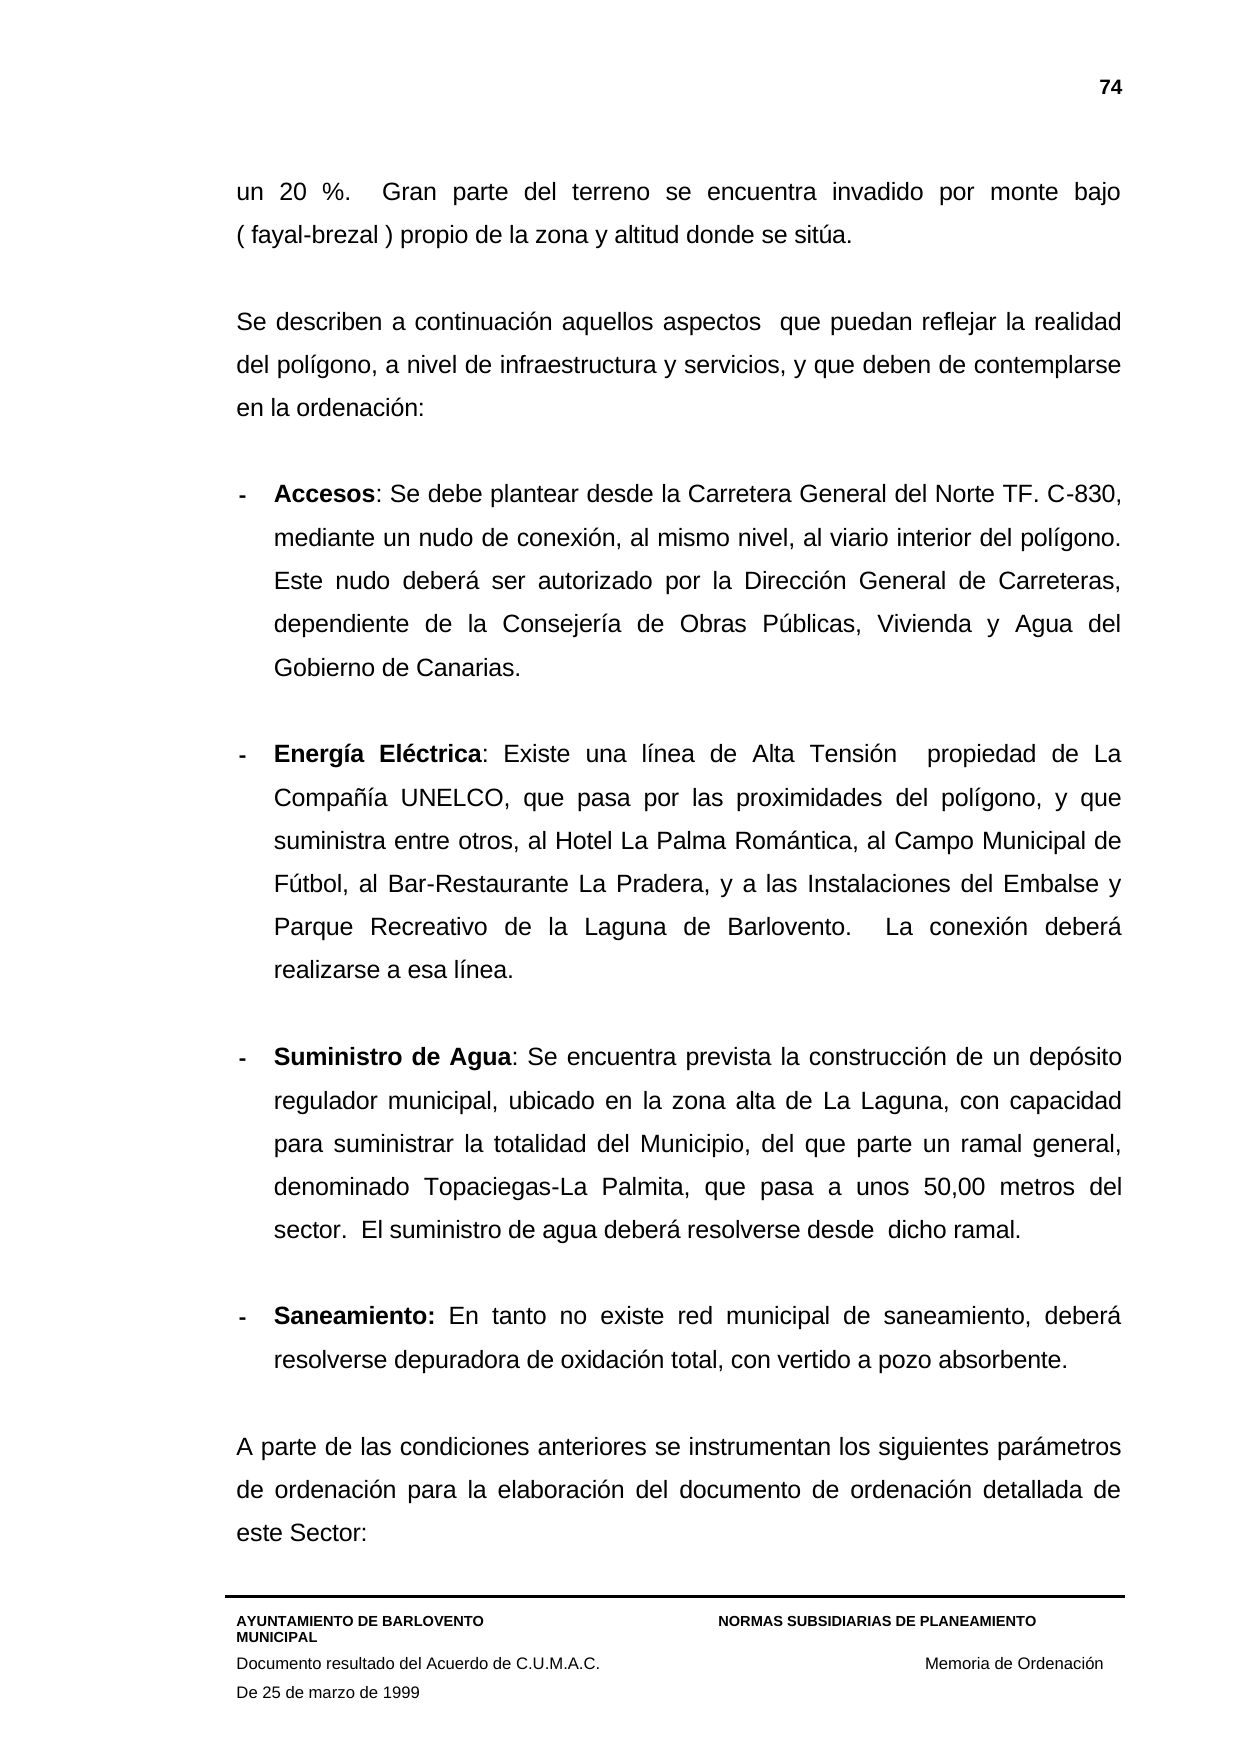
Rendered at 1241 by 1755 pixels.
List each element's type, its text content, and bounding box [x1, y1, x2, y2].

text Se describen a continuación aquellos aspectos que puedan reflejar la realidad del polígono, a nivel de infraestructura y servicios, y que deben de contemplarse en la ordenación: [236, 307, 1122, 422]
text un 20 %. Gran parte del terreno se encuentra invadido por monte bajo ( fayal‑brezal ) propio de la zona y altitud donde se sitúa. [236, 177, 1122, 249]
list Suministro de Agua: Se encuentra prevista la construcción de un depósito regulador municipal, ubicado en la zona alta de La Laguna, con capacidad para suministrar la totalidad del Municipio, del que parte un ramal general, denominado Topaciegas‑La Palmita, que pasa a unos 50,00 metros del sector. El suministro de agua deberá resolverse desde dicho ramal. [236, 1042, 1122, 1244]
list Energía Eléctrica: Existe una línea de Alta Tensión propiedad de La Compañía UNELCO, que pasa por las proximidades del polígono, y que suministra entre otros, al Hotel La Palma Romántica, al Campo Municipal de Fútbol, al Bar‑Restaurante La Pradera, y a las Instalaciones del Embalse y Parque Recreativo de la Laguna de Barlovento. La conexión deberá realizarse a esa línea. [236, 739, 1122, 984]
list Saneamiento: En tanto no existe red municipal de saneamiento, deberá resolverse depuradora de oxidación total, con vertido a pozo absorbente. [236, 1301, 1122, 1374]
list Accesos: Se debe plantear desde la Carretera General del Norte TF. C‑830, mediante un nudo de conexión, al mismo nivel, al viario interior del polígono. Este nudo deberá ser autorizado por la Dirección General de Carreteras, dependiente de la Consejería de Obras Públicas, Vivienda y Agua del Gobierno de Canarias. [236, 479, 1122, 681]
text A parte de las condiciones anteriores se instrumentan los siguientes parámetros de ordenación para la elaboración del documento de ordenación detallada de este Sector: [236, 1432, 1122, 1547]
